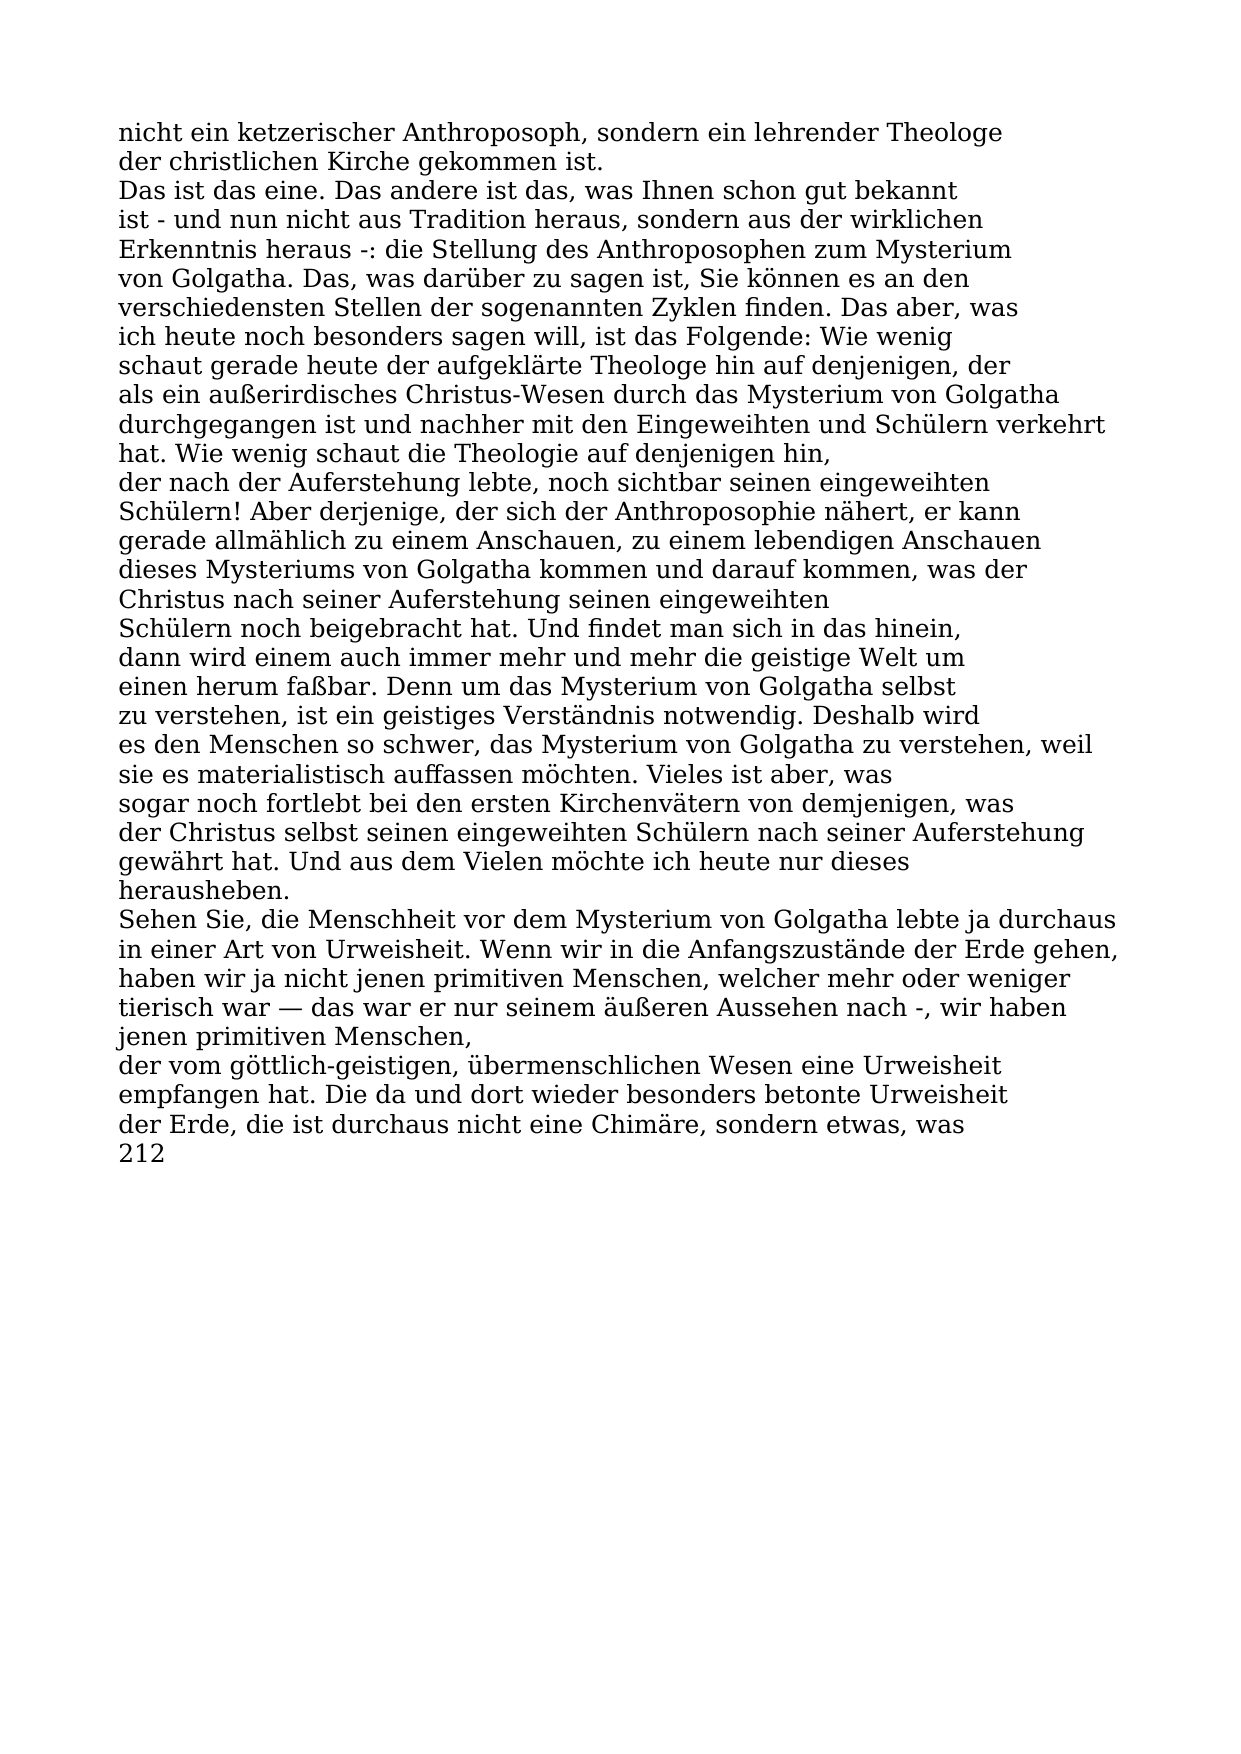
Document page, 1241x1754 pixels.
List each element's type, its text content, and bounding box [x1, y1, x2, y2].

text ich heute noch besonders sagen will, ist das Folgende: Wie wenig [118, 322, 1122, 351]
text nicht ein ketzerischer Anthroposoph, sondern ein lehrender Theologe [118, 118, 1122, 147]
text Erkenntnis heraus -: die Stellung des Anthroposophen zum Mysterium [118, 235, 1122, 264]
text zu verstehen, ist ein geistiges Verständnis notwendig. Deshalb wird [118, 701, 1122, 731]
text Das ist das eine. Das andere ist das, was Ihnen schon gut bekannt [118, 176, 1122, 206]
text ist - und nun nicht aus Tradition heraus, sondern aus der wirklichen [118, 206, 1122, 235]
text gerade allmählich zu einem Anschauen, zu einem lebendigen Anschauen dieses Mysteriums von Golgatha kommen und darauf kommen, was der Christus nach seiner Auferstehung seinen eingeweihten [118, 526, 1122, 614]
text herausheben. [118, 876, 1122, 906]
text es den Menschen so schwer, das Mysterium von Golgatha zu verstehen, weil sie es materialistisch auffassen möchten. Vieles ist aber, was [118, 731, 1122, 789]
text dann wird einem auch immer mehr und mehr die geistige Welt um [118, 643, 1122, 672]
text empfangen hat. Die da und dort wieder besonders betonte Urweisheit [118, 1081, 1122, 1110]
text einen herum faßbar. Denn um das Mysterium von Golgatha selbst [118, 672, 1122, 701]
text der christlichen Kirche gekommen ist. [118, 147, 1122, 176]
text Sehen Sie, die Menschheit vor dem Mysterium von Golgatha lebte ja durchaus in einer Art von Urweisheit. Wenn wir in die Anfangszustände der Erde gehen, haben wir ja nicht jenen primitiven Menschen, welcher mehr oder weniger tierisch war — das war er nur seinem äußeren Aussehen nach -, wir haben jenen primitiven Menschen, [118, 906, 1122, 1051]
text als ein außerirdisches Christus-Wesen durch das Mysterium von Golgatha durchgegangen ist und nachher mit den Eingeweihten und Schülern verkehrt hat. Wie wenig schaut die Theologie auf denjenigen hin, [118, 381, 1122, 468]
text der vom göttlich-geistigen, übermenschlichen Wesen eine Urweisheit [118, 1051, 1122, 1081]
text 212 [118, 1139, 1122, 1168]
text sogar noch fortlebt bei den ersten Kirchenvätern von demjenigen, was [118, 789, 1122, 818]
text Schülern noch beigebracht hat. Und findet man sich in das hinein, [118, 614, 1122, 643]
text der Erde, die ist durchaus nicht eine Chimäre, sondern etwas, was [118, 1110, 1122, 1139]
text der nach der Auferstehung lebte, noch sichtbar seinen eingeweihten [118, 468, 1122, 497]
text der Christus selbst seinen eingeweihten Schülern nach seiner Auferstehung gewährt hat. Und aus dem Vielen möchte ich heute nur dieses [118, 818, 1122, 876]
text Schülern! Aber derjenige, der sich der Anthroposophie nähert, er kann [118, 497, 1122, 526]
text verschiedensten Stellen der sogenannten Zyklen finden. Das aber, was [118, 293, 1122, 322]
text von Golgatha. Das, was darüber zu sagen ist, Sie können es an den [118, 264, 1122, 293]
text schaut gerade heute der aufgeklärte Theologe hin auf denjenigen, der [118, 351, 1122, 381]
